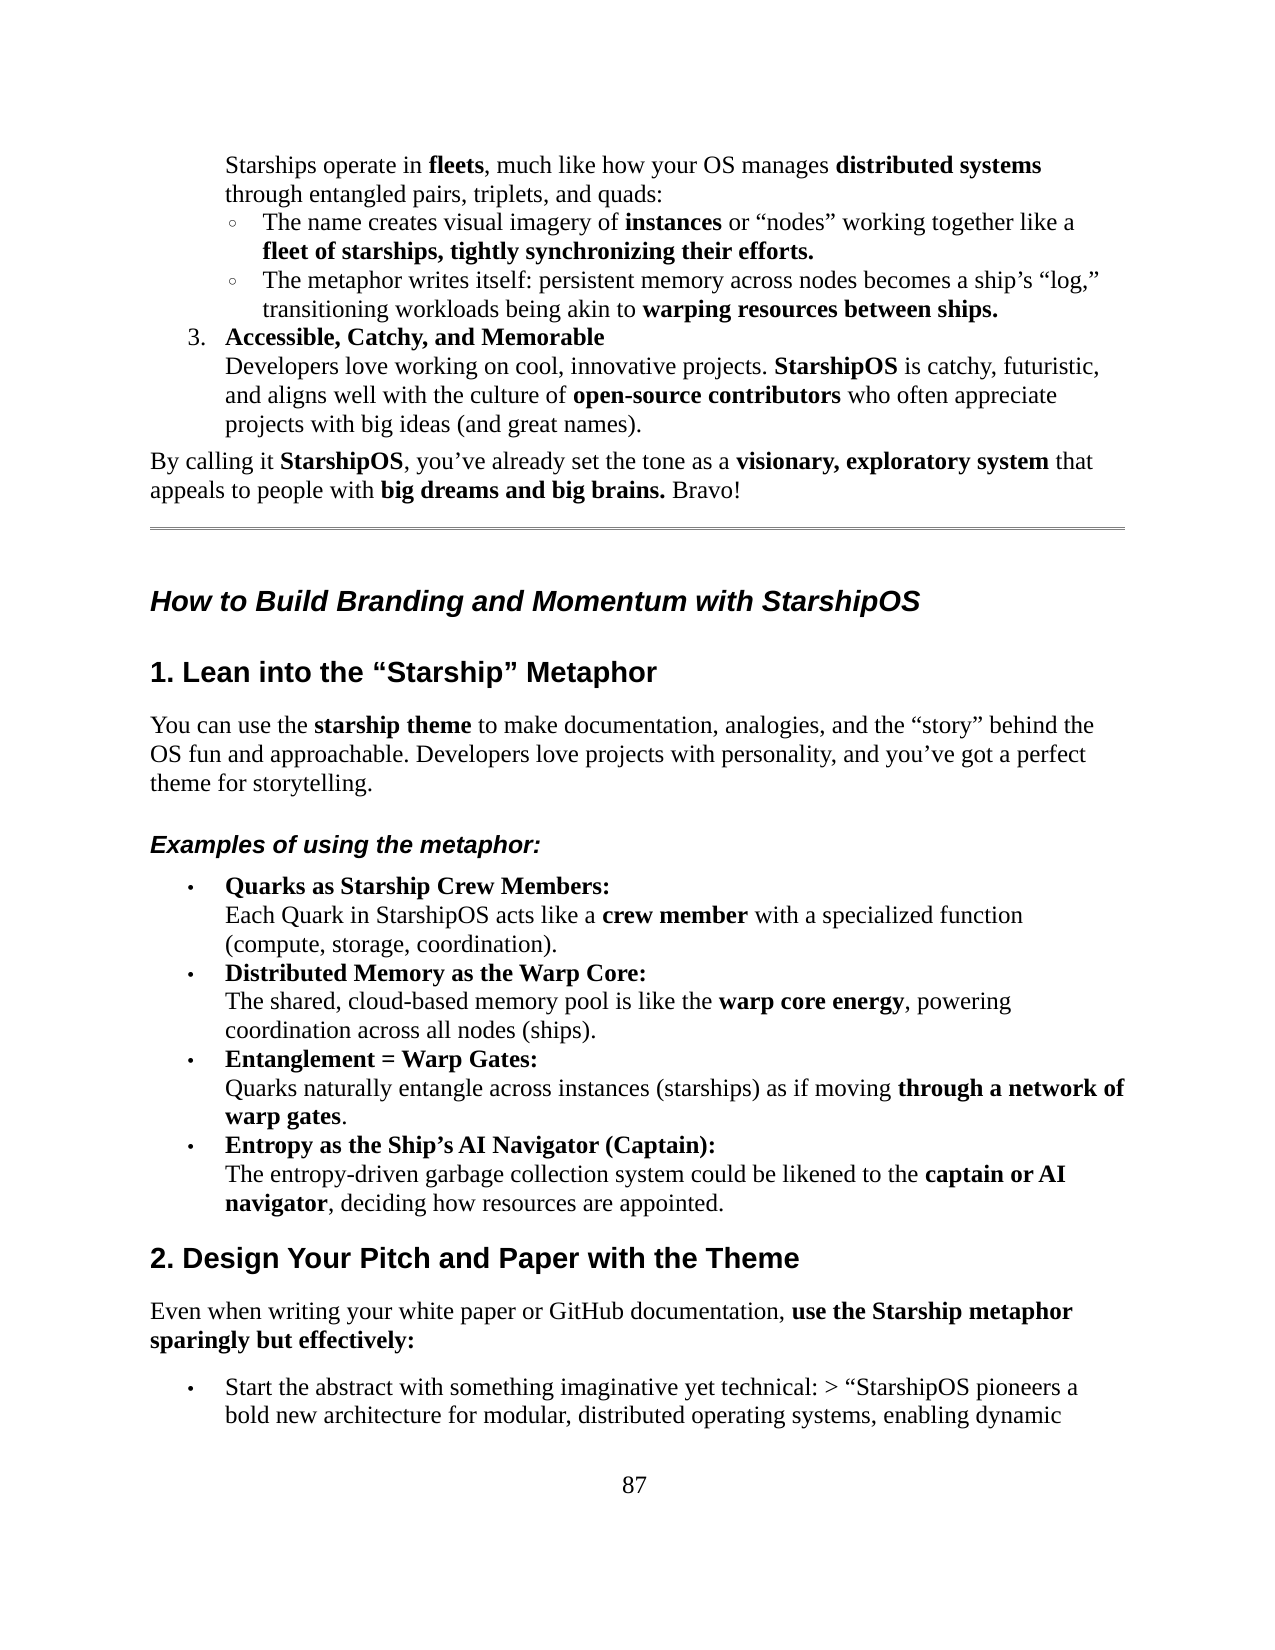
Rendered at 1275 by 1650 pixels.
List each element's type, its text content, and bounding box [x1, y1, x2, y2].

list Entropy as the Ship’s AI Navigator (Captain): The entropy-driven garbage collection system could be likened to the captain or AI navigator, deciding how resources are appointed. [187, 1130, 1125, 1216]
text You can use the starship theme to make documentation, analogies, and the “story” behind the OS fun and approachable. Developers love projects with personality, and you’ve got a perfect theme for storytelling. [150, 710, 1125, 796]
text By calling it StarshipOS, you’ve already set the tone as a visionary, exploratory system that appeals to people with big dreams and big brains. Bravo! [150, 446, 1125, 504]
list Start the abstract with something imaginative yet technical: > “StarshipOS pioneers a bold new architecture for modular, distributed operating systems, enabling dynamic [187, 1372, 1125, 1429]
list Distributed Memory as the Warp Core: The shared, cloud-based memory pool is like the warp core energy, powering coordination across all nodes (ships). [187, 958, 1125, 1044]
subtitle Examples of using the metaphor: [150, 830, 1125, 859]
list Starships operate in fleets, much like how your OS manages distributed systems through entangled pairs, triplets, and quads: [187, 150, 1125, 207]
list Accessible, Catchy, and Memorable Developers love working on cool, innovative projects. StarshipOS is catchy, futuristic, and aligns well with the culture of open-source contributors who often appreciate projects with big ideas (and great names). [187, 322, 1125, 437]
subtitle 1. Lean into the “Starship” Metaphor [150, 655, 1125, 689]
subtitle How to Build Branding and Momentum with StarshipOS [150, 584, 1125, 618]
subtitle 2. Design Your Pitch and Paper with the Theme [150, 1241, 1125, 1275]
text Even when writing your white paper or GitHub documentation, use the Starship metaphor sparingly but effectively: [150, 1296, 1125, 1354]
list The name creates visual imagery of instances or “nodes” working together like a fleet of starships, tightly synchronizing their efforts. [225, 207, 1125, 265]
list Quarks as Starship Crew Members: Each Quark in StarshipOS acts like a crew member with a specialized function (compute, storage, coordination). [187, 871, 1125, 958]
list Entanglement = Warp Gates: Quarks naturally entangle across instances (starships) as if moving through a network of warp gates. [187, 1044, 1125, 1130]
list The metaphor writes itself: persistent memory across nodes becomes a ship’s “log,” transitioning workloads being akin to warping resources between ships. [225, 265, 1125, 322]
